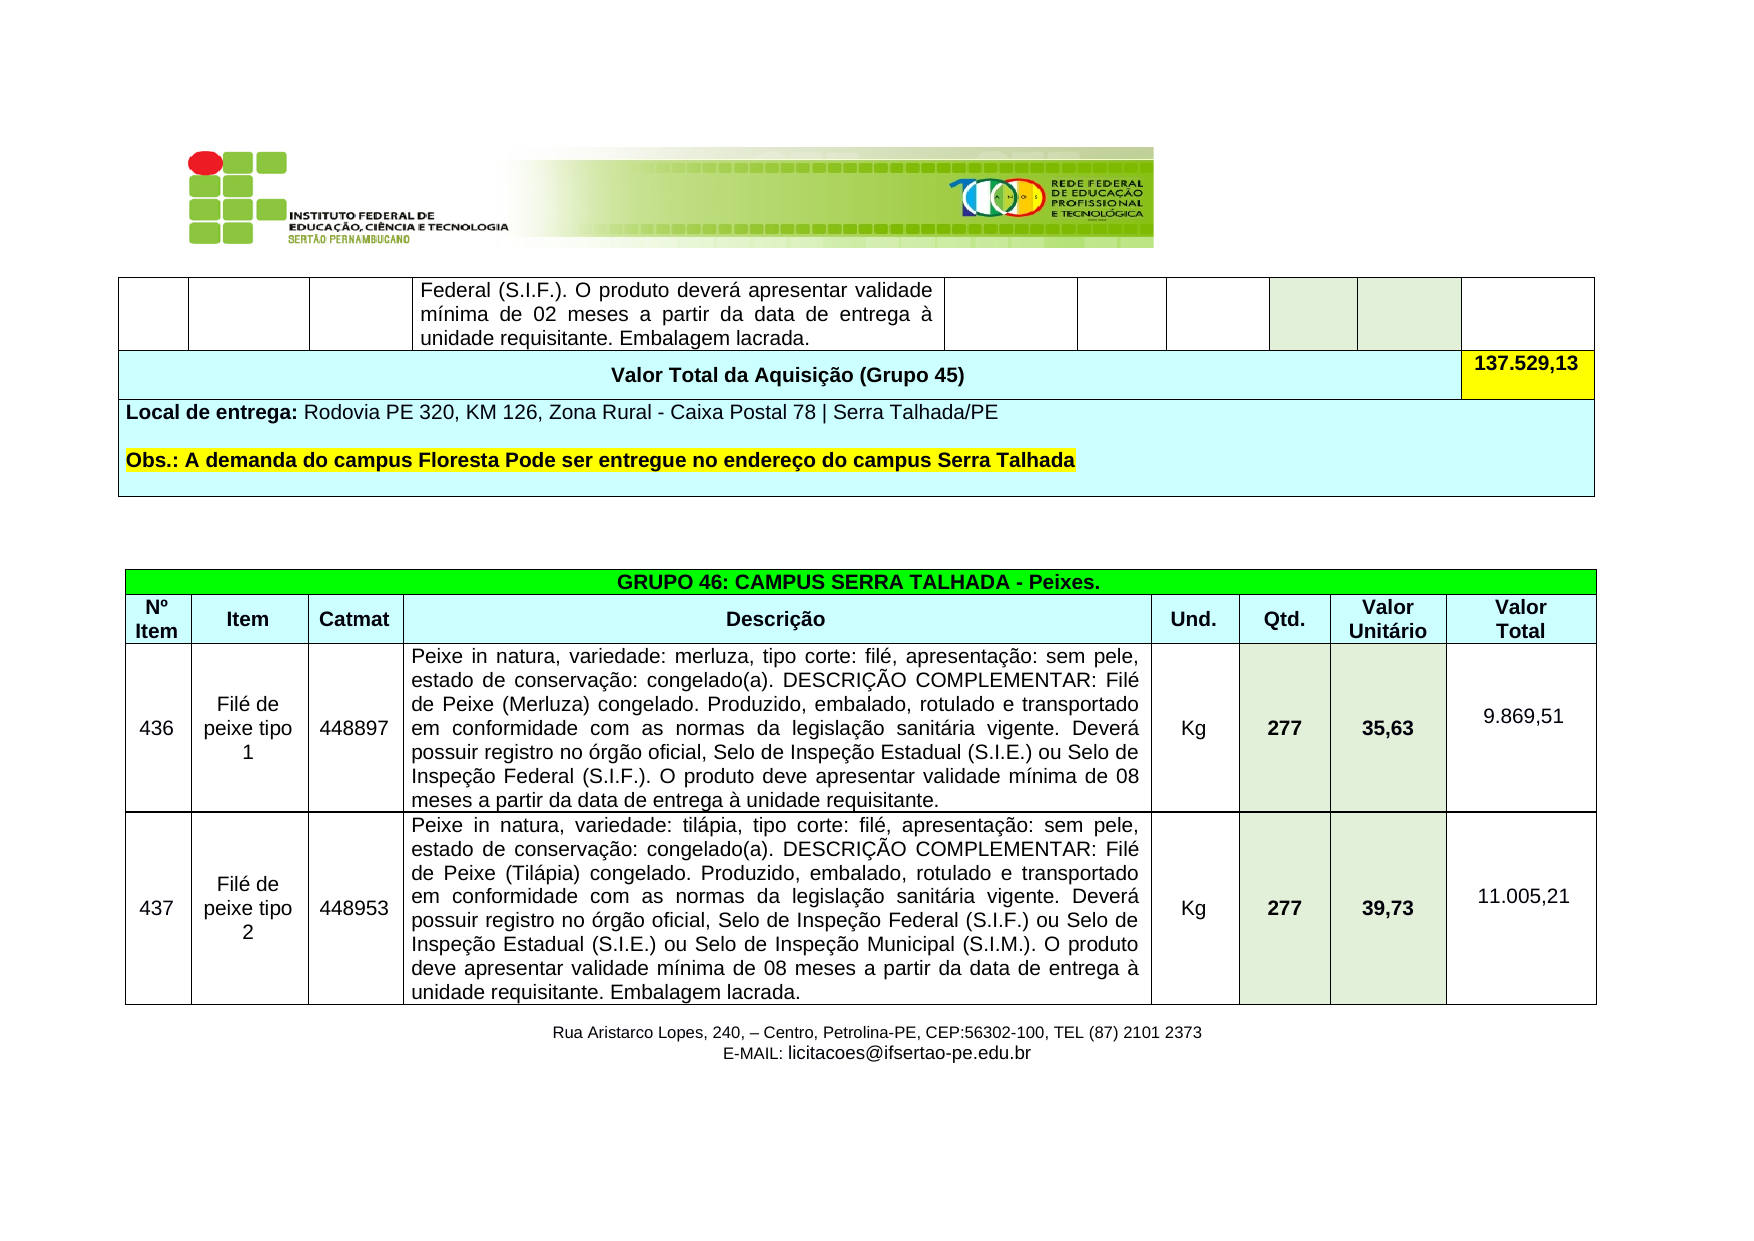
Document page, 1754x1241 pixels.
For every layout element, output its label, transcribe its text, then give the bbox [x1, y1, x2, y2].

table_cell 448897 [309, 644, 403, 811]
table_cell Valor Total [1447, 595, 1596, 643]
table_cell 137.529,13 [1462, 351, 1594, 399]
table_cell Peixe in natura, variedade: merluza, tipo corte: filé, apresentação: sem pele, estado de conservação: congelado(a). DESCRIÇÃO COMPLEMENTAR: Filé de Peixe (Merluza) congelado. Produzido, embalado, rotulado e transportado em conformidade com as normas da legislação sanitária vigente. Deverá possuir registro no órgão oficial, Selo de Inspeção Estadual (S.I.E.) ou Selo de Inspeção Federal (S.I.F.). O produto deve apresentar validade mínima de 08 meses a partir da data de entrega à unidade requisitante. [404, 644, 1151, 811]
table_cell Kg [1152, 813, 1239, 1004]
table_cell 277 [1240, 644, 1330, 811]
table_cell Qtd. [1240, 595, 1330, 643]
table_cell Kg [1152, 644, 1239, 811]
table_cell [1462, 278, 1594, 350]
table_cell 437 [126, 813, 191, 1004]
table_cell 11.005,21 [1447, 813, 1596, 1004]
table_cell Catmat [309, 595, 403, 643]
table_cell 35,63 [1331, 644, 1446, 811]
table_cell Local de entrega: Rodovia PE 320, KM 126, Zona Rural - Caixa Postal 78 | Serra Talhada/PE Obs.: A demanda do campus Floresta Pode ser entregue no endereço do campus Serra Talhada [119, 400, 1594, 496]
table_cell [189, 278, 309, 350]
picture [177, 147, 1154, 248]
table_cell [1358, 278, 1461, 350]
table_cell Valor Unitário [1331, 595, 1446, 643]
table_cell [119, 278, 188, 350]
table_cell Federal (S.I.F.). O produto deverá apresentar validade mínima de 02 meses a partir da data de entrega à unidade requisitante. Embalagem lacrada. [413, 278, 944, 350]
table_cell Und. [1152, 595, 1239, 643]
table_cell 448953 [309, 813, 403, 1004]
table_cell 277 [1240, 813, 1330, 1004]
table_cell 39,73 [1331, 813, 1446, 1004]
table_cell [945, 278, 1077, 350]
table_cell Peixe in natura, variedade: tilápia, tipo corte: filé, apresentação: sem pele, estado de conservação: congelado(a). DESCRIÇÃO COMPLEMENTAR: Filé de Peixe (Tilápia) congelado. Produzido, embalado, rotulado e transportado em conformidade com as normas da legislação sanitária vigente. Deverá possuir registro no órgão oficial, Selo de Inspeção Federal (S.I.F.) ou Selo de Inspeção Estadual (S.I.E.) ou Selo de Inspeção Municipal (S.I.M.). O produto deve apresentar validade mínima de 08 meses a partir da data de entrega à unidade requisitante. Embalagem lacrada. [404, 813, 1151, 1004]
table_cell Filé de peixe tipo 1 [192, 644, 308, 811]
table_cell 436 [126, 644, 191, 811]
table_cell Item [192, 595, 308, 643]
table_cell [1078, 278, 1166, 350]
table_cell Descrição [404, 595, 1151, 643]
table_cell Valor Total da Aquisição (Grupo 45) [119, 351, 1461, 399]
table_cell 9.869,51 [1447, 644, 1596, 811]
table_cell - [1167, 278, 1269, 350]
table_header GRUPO 46: CAMPUS SERRA TALHADA - Peixes. [126, 570, 1596, 594]
table_cell [310, 278, 412, 350]
table_cell Nº Item [126, 595, 191, 643]
table_cell Filé de peixe tipo 2 [192, 813, 308, 1004]
table_cell [1270, 278, 1357, 350]
